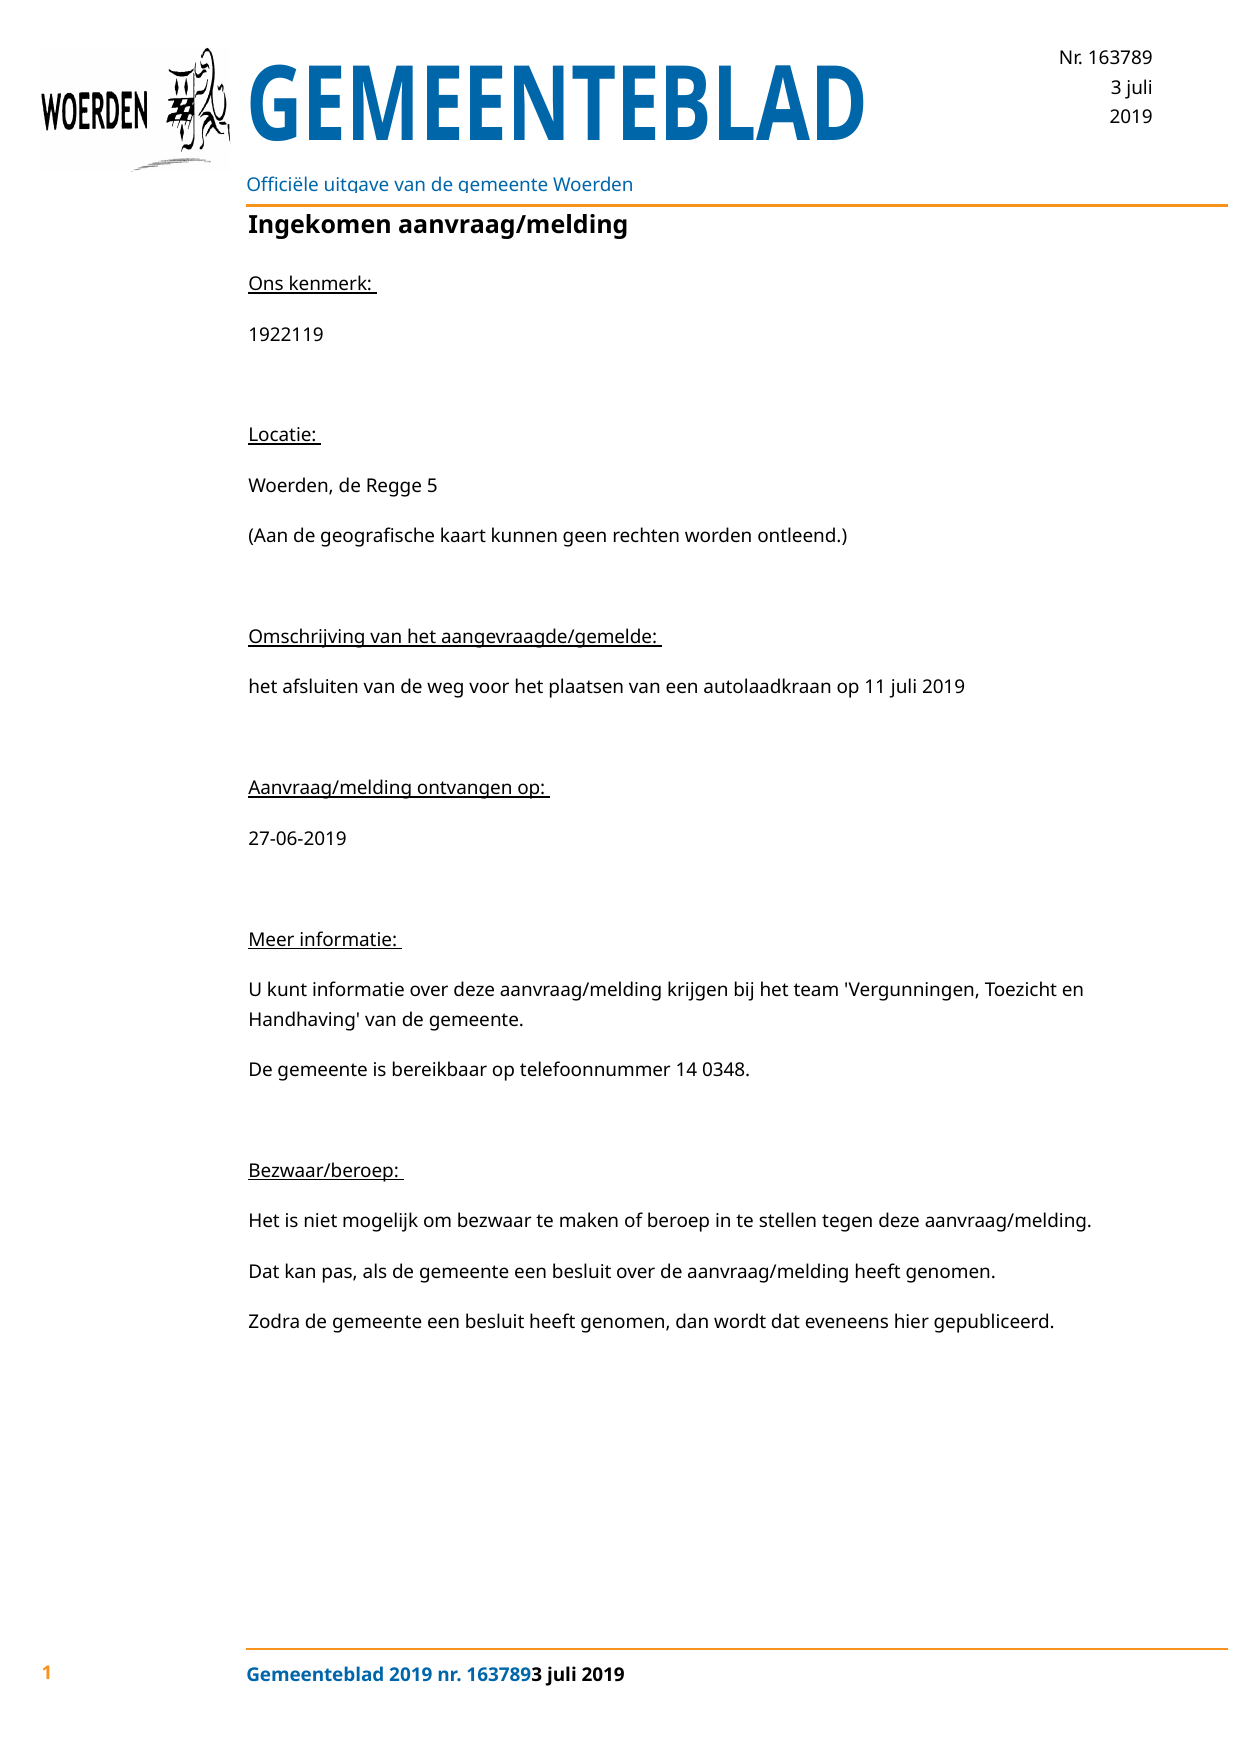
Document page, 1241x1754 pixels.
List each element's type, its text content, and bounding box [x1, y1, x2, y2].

text Ingekomen aanvraag/melding [248, 207, 1152, 241]
text Zodra de gemeente een besluit heeft genomen, dan wordt dat eveneens hier gepubliceerd. [248, 1308, 1152, 1334]
text (Aan de geografische kaart kunnen geen rechten worden ontleend.) [248, 522, 1152, 548]
text Bezwaar/beroep: [248, 1157, 1152, 1183]
text Meer informatie: [248, 926, 1152, 951]
text Woerden, de Regge 5 [248, 472, 1152, 498]
picture [41, 47, 231, 172]
text 1922119 [248, 321, 1152, 346]
text Omschrijving van het aangevraagde/gemelde: [248, 623, 1152, 649]
text 27-06-2019 [248, 825, 1152, 851]
text Locatie: [248, 422, 1152, 447]
text Dat kan pas, als de gemeente een besluit over de aanvraag/melding heeft genomen. [248, 1258, 1152, 1283]
text het afsluiten van de weg voor het plaatsen van een autolaadkraan op 11 juli 2019 [248, 674, 1152, 699]
text Het is niet mogelijk om bezwaar te maken of beroep in te stellen tegen deze aanvraag/melding. [248, 1207, 1152, 1233]
text De gemeente is bereikbaar op telefoonnummer 14 0348. [248, 1056, 1152, 1082]
text U kunt informatie over deze aanvraag/melding krijgen bij het team 'Vergunningen, Toezicht en Handhaving' van de gemeente. [248, 976, 1152, 1031]
text Ons kenmerk: [248, 270, 1152, 296]
text Aanvraag/melding ontvangen op: [248, 774, 1152, 800]
